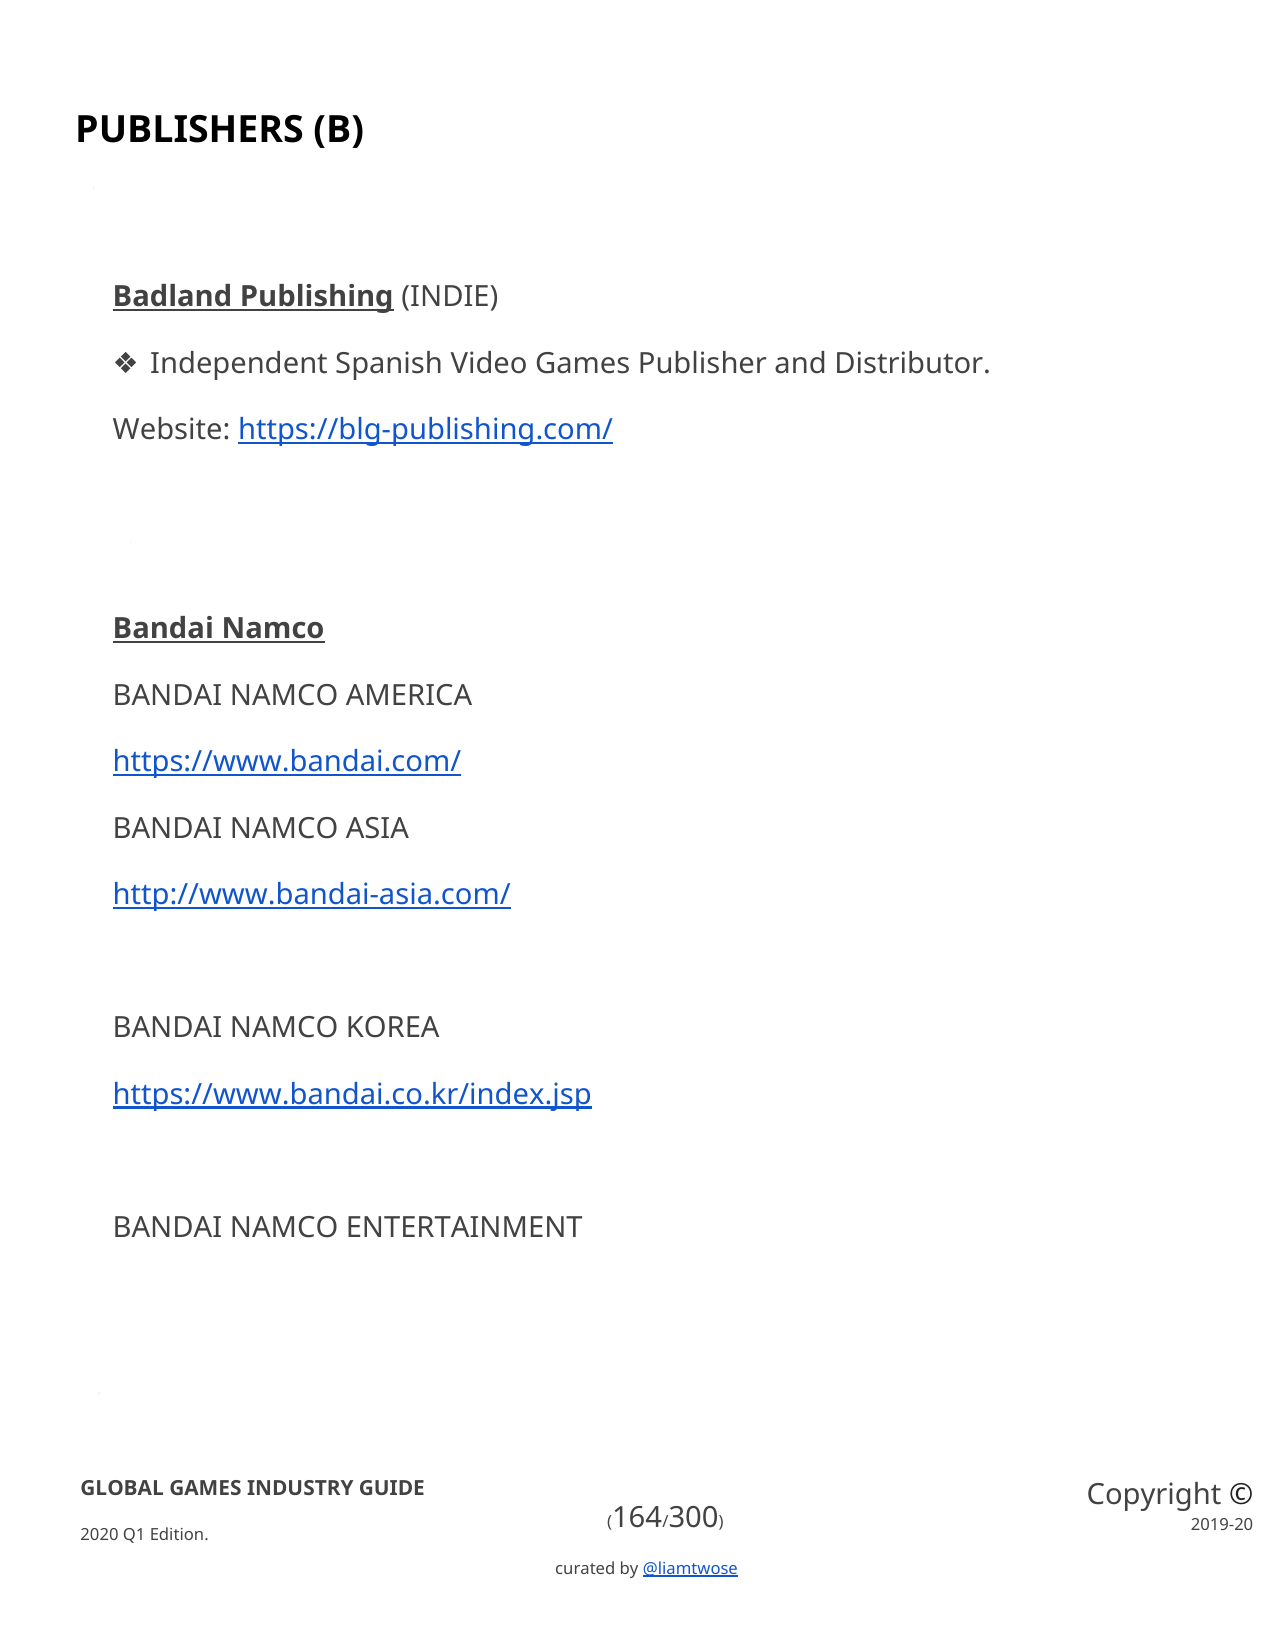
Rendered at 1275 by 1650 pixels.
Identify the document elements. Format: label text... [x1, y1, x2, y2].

subtitle PUBLISHERS (B) [75, 102, 1200, 153]
text BANDAI NAMCO KOREA [112, 1007, 1200, 1046]
text BANDAI NAMCO ENTERTAINMENT [112, 1206, 1200, 1246]
text BANDAI NAMCO ASIA [112, 807, 1200, 847]
text Badland Publishing (INDIE) [112, 276, 1200, 315]
list Independent Spanish Video Games Publisher and Distributor. [112, 342, 1200, 382]
text https://www.bandai.com/ [112, 741, 1200, 780]
text Bandai Namco [112, 608, 1200, 647]
text http://www.bandai-asia.com/ [112, 874, 1200, 913]
text https://www.bandai.co.kr/index.jsp [112, 1073, 1200, 1113]
text BANDAI NAMCO AMERICA [112, 674, 1200, 714]
text Website: https://blg-publishing.com/ [112, 408, 1200, 448]
